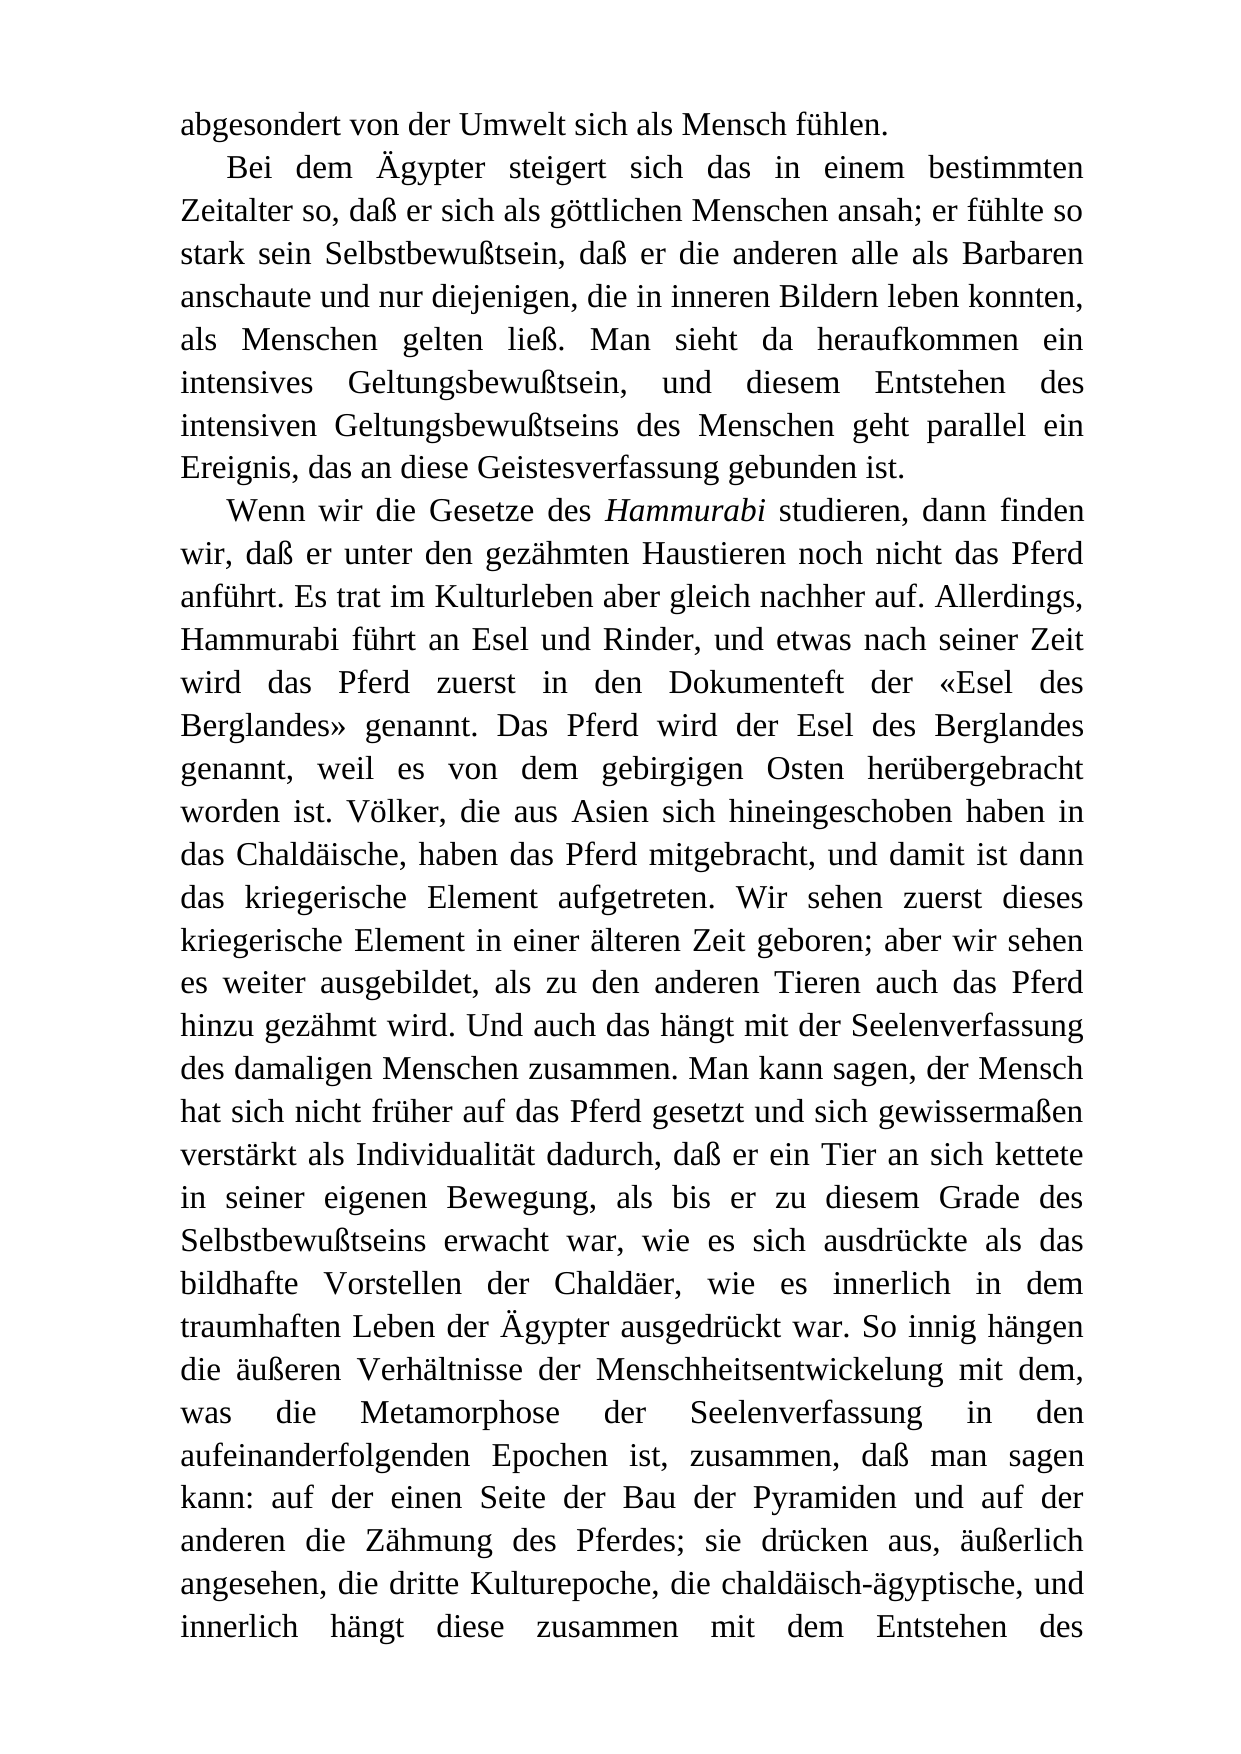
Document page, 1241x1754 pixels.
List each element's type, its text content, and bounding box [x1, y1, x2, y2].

text abgesondert von der Umwelt sich als Mensch fühlen. [180, 104, 1085, 143]
text Wenn wir die Gesetze des Hammurabi studieren, dann finden wir, daß er unter den gezähmten Haustieren noch nicht das Pferd anführt. Es trat im Kulturleben aber gleich nachher auf. Allerdings, Hammurabi führt an Esel und Rinder, und etwas nach seiner Zeit wird das Pferd zuerst in den Dokumenteft der «Esel des Berglandes» genannt. Das Pferd wird der Esel des Berglandes genannt, weil es von dem gebirgigen Osten herübergebracht worden ist. Völker, die aus Asien sich hineingeschoben haben in das Chaldäische, haben das Pferd mitgebracht, und damit ist dann das kriegerische Element aufgetreten. Wir sehen zuerst dieses kriegerische Element in einer älteren Zeit geboren; aber wir sehen es weiter ausgebildet, als zu den anderen Tieren auch das Pferd hinzu gezähmt wird. Und auch das hängt mit der Seelenverfassung des damaligen Menschen zusammen. Man kann sagen, der Mensch hat sich nicht früher auf das Pferd gesetzt und sich gewissermaßen verstärkt als Individualität dadurch, daß er ein Tier an sich kettete in seiner eigenen Bewegung, als bis er zu diesem Grade des Selbstbewußtseins erwacht war, wie es sich ausdrückte als das bildhafte Vorstellen der Chaldäer, wie es innerlich in dem traumhaften Leben der Ägypter ausgedrückt war. So innig hängen die äußeren Verhältnisse der Menschheitsentwickelung mit dem, was die Metamorphose der Seelenverfassung in den aufeinanderfolgenden Epochen ist, zusammen, daß man sagen kann: auf der einen Seite der Bau der Pyramiden und auf der anderen die Zähmung des Pferdes; sie drücken aus, äußerlich angesehen, die dritte Kulturepoche, die chaldäisch-ägyptische, und innerlich hängt diese zusammen mit dem Entstehen des [180, 491, 1085, 1645]
text Bei dem Ägypter steigert sich das in einem bestimmten Zeitalter so, daß er sich als göttlichen Menschen ansah; er fühlte so stark sein Selbstbewußtsein, daß er die anderen alle als Barbaren anschaute und nur diejenigen, die in inneren Bildern leben konnten, als Menschen gelten ließ. Man sieht da heraufkommen ein intensives Geltungsbewußtsein, und diesem Entstehen des intensiven Geltungsbewußtseins des Menschen geht parallel ein Ereignis, das an diese Geistesverfassung gebunden ist. [180, 147, 1085, 486]
